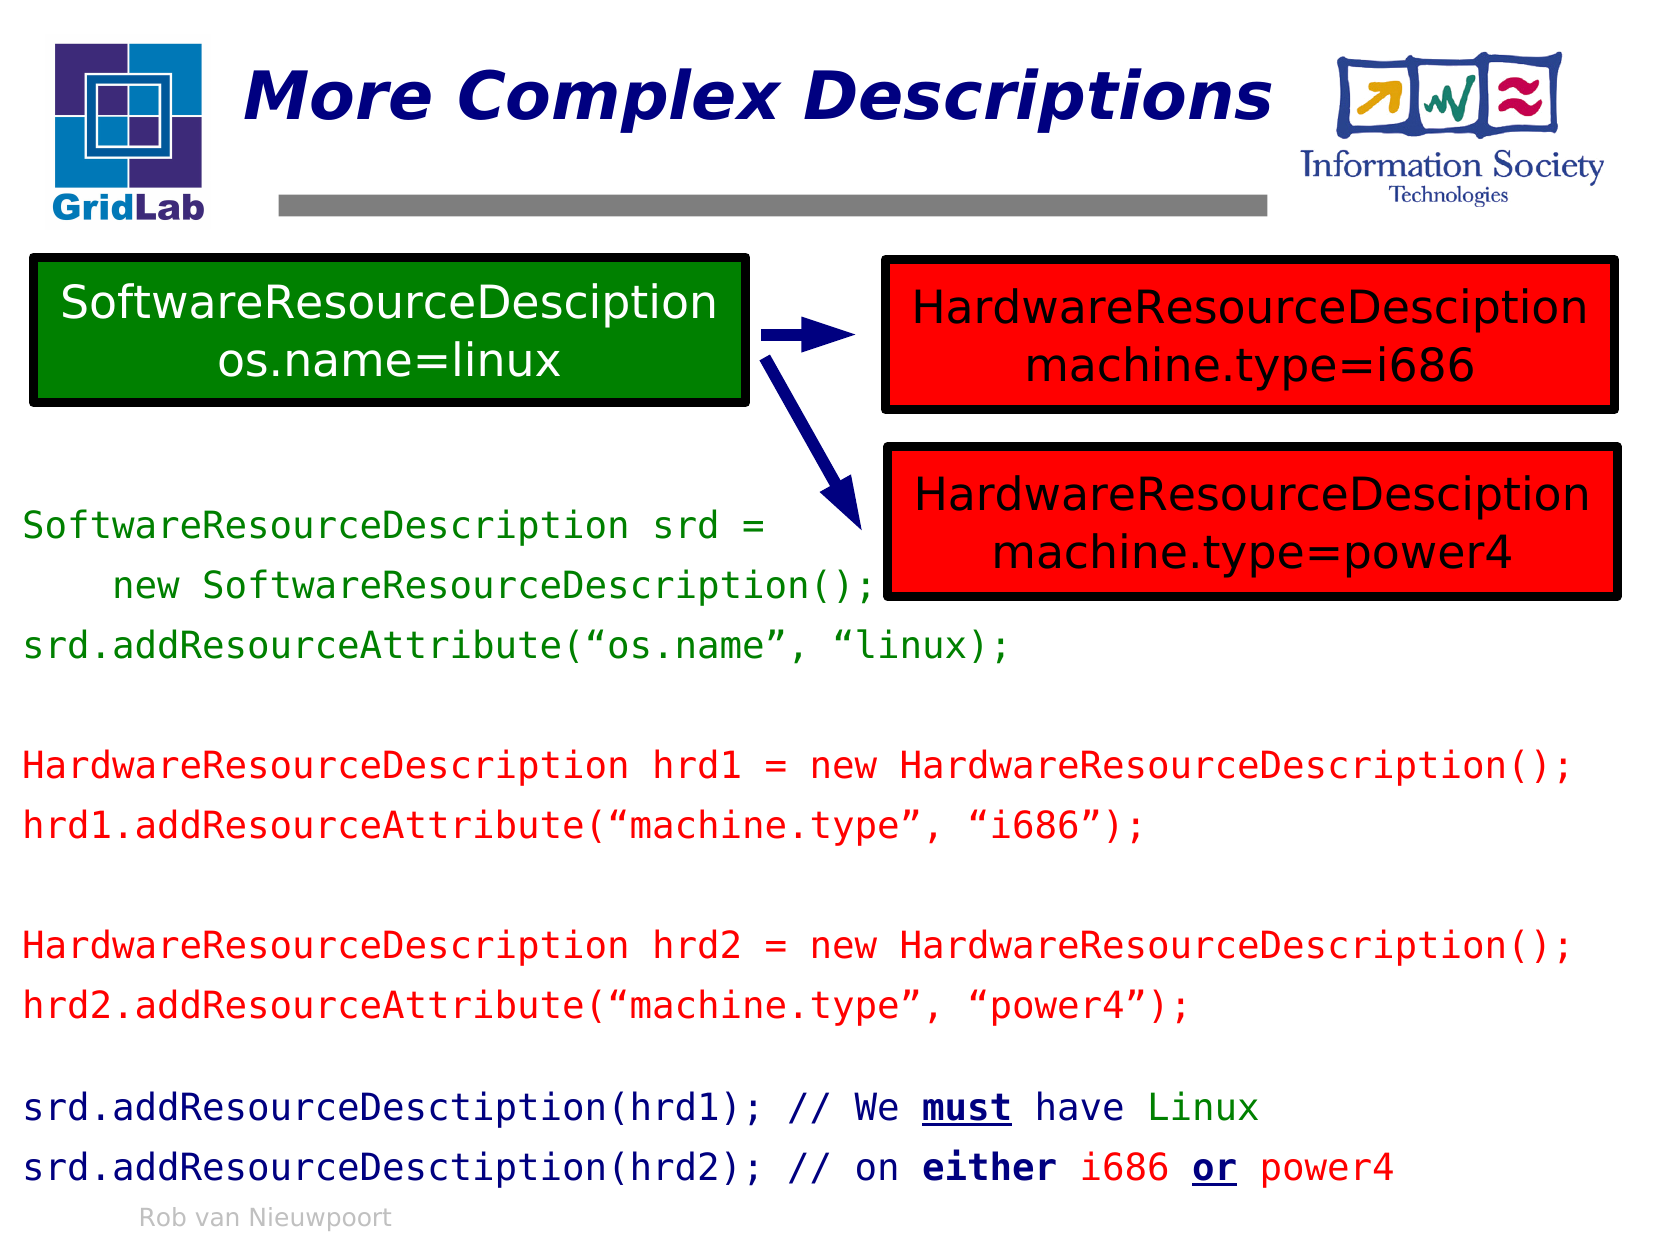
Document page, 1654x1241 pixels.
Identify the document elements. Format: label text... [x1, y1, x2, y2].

picture [1293, 34, 1611, 214]
text_box HardwareResourceDesciption machine.type=i686 [885, 259, 1615, 410]
title More Complex Descriptions [243, 0, 1280, 187]
text_box SoftwareResourceDesciption os.name=linux [33, 257, 746, 403]
picture [45, 34, 211, 230]
text_box HardwareResourceDesciption machine.type=power4 [887, 446, 1618, 597]
list SoftwareResourceDescription srd = new SoftwareResourceDescription(); srd.addResourceAttribute(“os.name”, “linux); HardwareResourceDescription hrd1 = new HardwareResourceDescription(); hrd1.addResourceAttribute(“machine.type”, “i686”); HardwareResourceDescription hrd2 = new HardwareResourceDescription(); hrd2.addResourceAttribute(“machine.type”, “power4”); srd.addResourceDesctiption(hrd1); // We must have Linux srd.addResourceDesctiption(hrd2); // on either i686 or power4 [22, 500, 1654, 1241]
